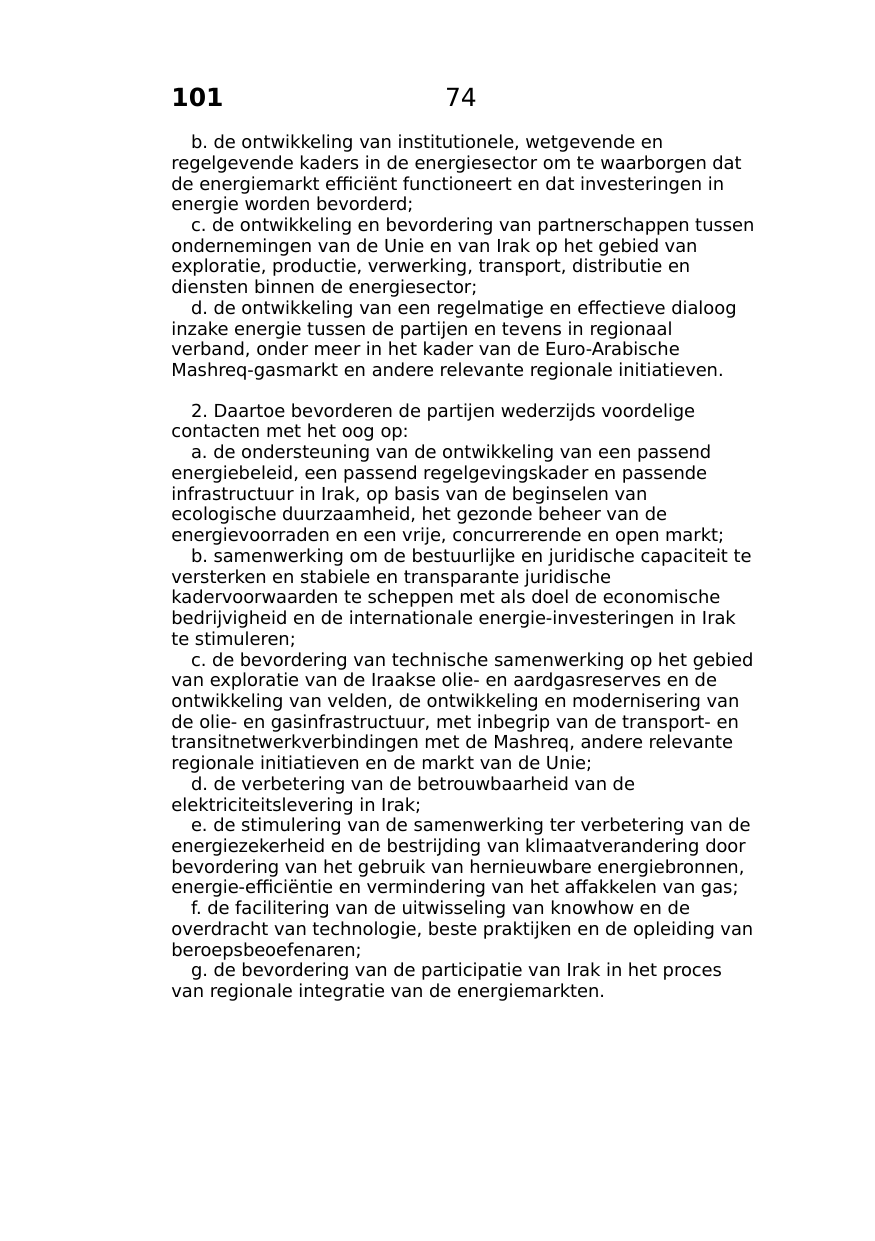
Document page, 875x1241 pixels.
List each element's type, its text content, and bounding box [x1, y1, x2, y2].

text g. de bevordering van de participatie van Irak in het proces van regionale integratie van de energiemarkten. [171, 960, 756, 1002]
text d. de ontwikkeling van een regelmatige en effectieve dialoog inzake energie tussen de partijen en tevens in regionaal verband, onder meer in het kader van de Euro-Arabische Mashreq-gasmarkt en andere relevante regionale initiatieven. [171, 298, 756, 381]
text c. de bevordering van technische samenwerking op het gebied van exploratie van de Iraakse olie- en aardgasreserves en de ontwikkeling van velden, de ontwikkeling en modernisering van de olie- en gasinfrastructuur, met inbegrip van de transport- en transitnetwerkverbindingen met de Mashreq, andere relevante regionale initiatieven en de markt van de Unie; [171, 649, 756, 774]
text 2. Daartoe bevorderen de partijen wederzijds voordelige contacten met het oog op: [171, 401, 756, 442]
text e. de stimulering van de samenwerking ter verbetering van de energiezekerheid en de bestrijding van klimaatverandering door bevordering van het gebruik van hernieuwbare energiebronnen, energie-efficiëntie en vermindering van het affakkelen van gas; [171, 815, 756, 898]
text b. de ontwikkeling van institutionele, wetgevende en regelgevende kaders in de energiesector om te waarborgen dat de energiemarkt efficiënt functioneert en dat investeringen in energie worden bevorderd; [171, 132, 756, 215]
text c. de ontwikkeling en bevordering van partnerschappen tussen ondernemingen van de Unie en van Irak op het gebied van exploratie, productie, verwerking, transport, distributie en diensten binnen de energiesector; [171, 215, 756, 298]
text f. de facilitering van de uitwisseling van knowhow en de overdracht van technologie, beste praktijken en de opleiding van beroepsbeoefenaren; [171, 898, 756, 960]
text b. samenwerking om de bestuurlijke en juridische capaciteit te versterken en stabiele en transparante juridische kadervoorwaarden te scheppen met als doel de economische bedrijvigheid en de internationale energie-investeringen in Irak te stimuleren; [171, 546, 756, 649]
text d. de verbetering van de betrouwbaarheid van de elektriciteitslevering in Irak; [171, 774, 756, 815]
text a. de ondersteuning van de ontwikkeling van een passend energiebeleid, een passend regelgevingskader en passende infrastructuur in Irak, op basis van de beginselen van ecologische duurzaamheid, het gezonde beheer van de energievoorraden en een vrije, concurrerende en open markt; [171, 442, 756, 546]
